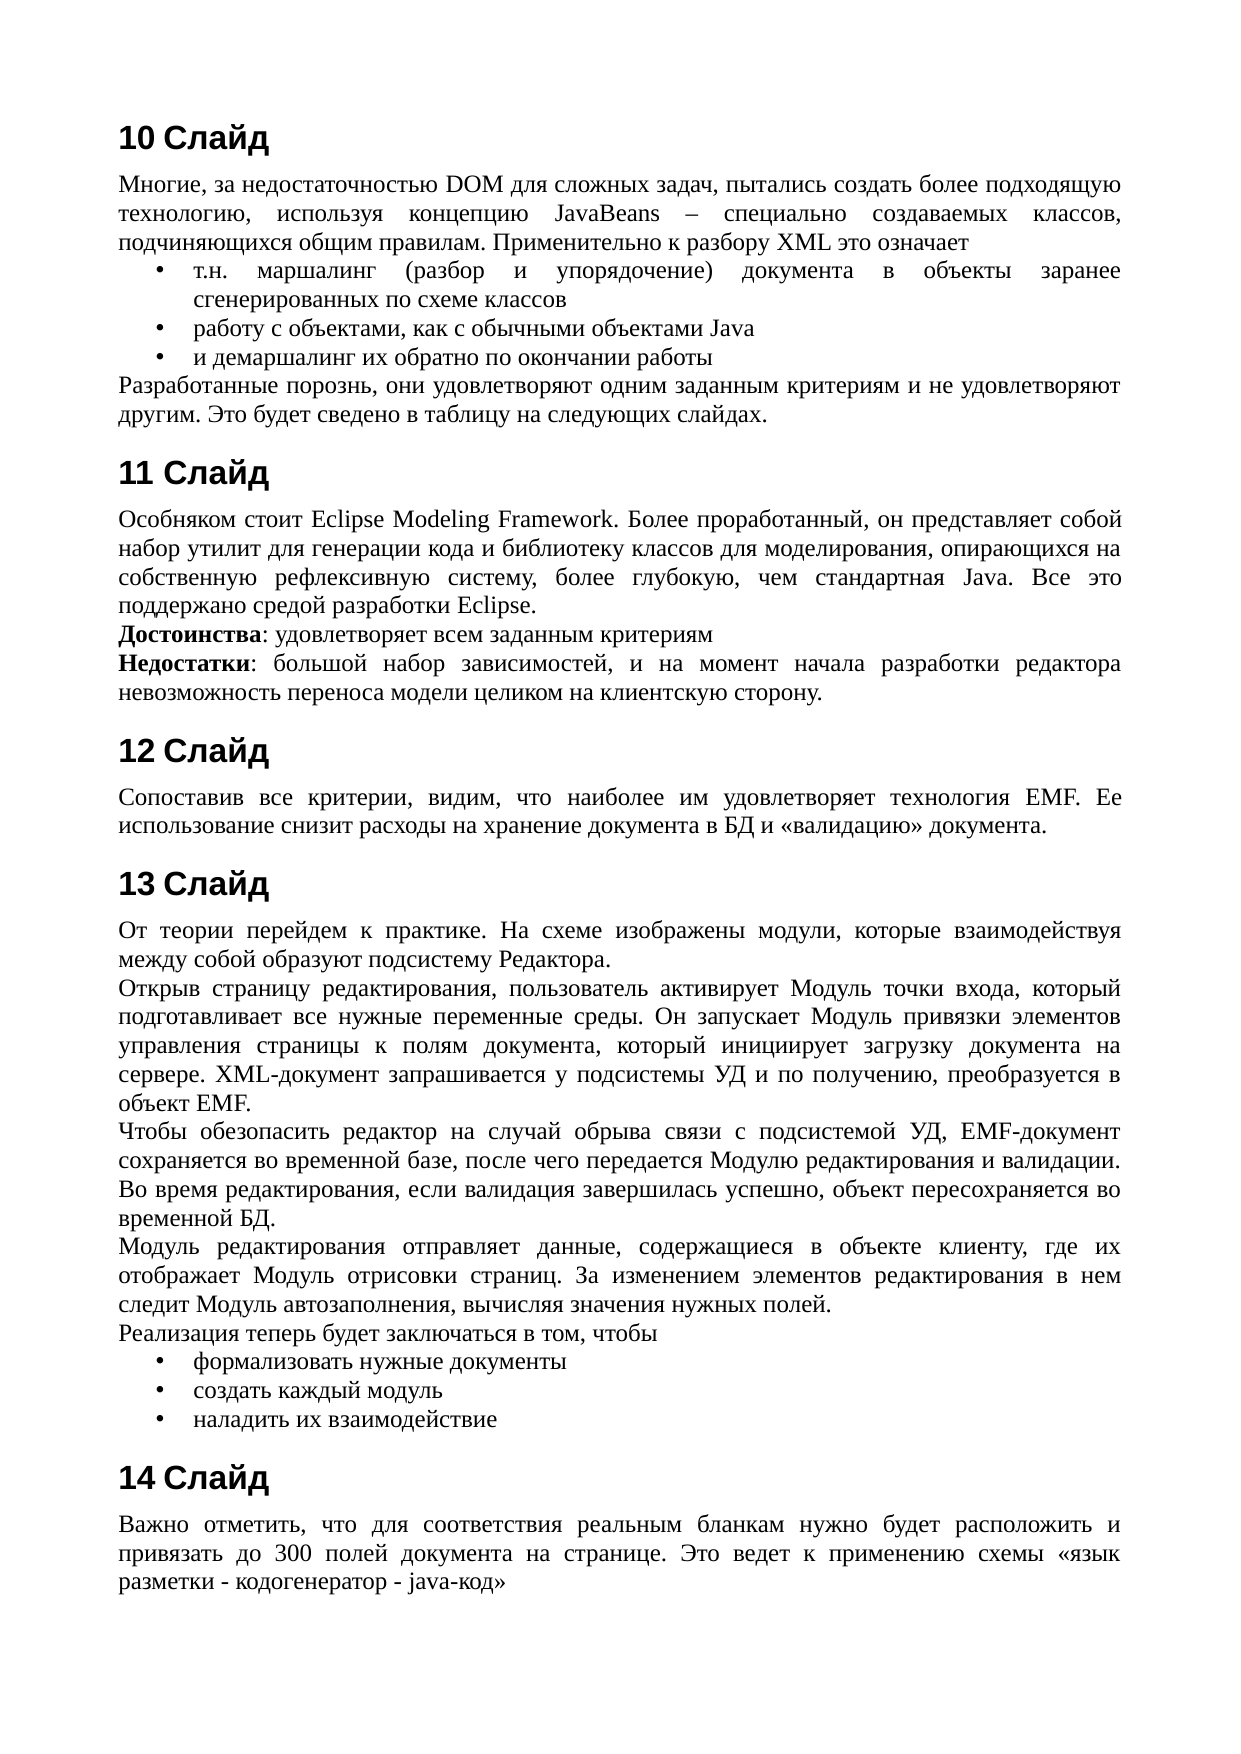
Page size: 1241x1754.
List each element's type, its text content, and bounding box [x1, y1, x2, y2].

text Многие, за недостаточностью DOM для сложных задач, пытались создать более подходящую технологию, используя концепцию JavaBeans – специально создаваемых классов, подчиняющихся общим правилам. Применительно к разбору XML это означает [118, 169, 1122, 256]
text Важно отметить, что для соответствия реальным бланкам нужно будет расположить и привязать до 300 полей документа на странице. Это ведет к применению схемы «язык разметки - кодогенератор - java-код» [118, 1509, 1122, 1595]
text Разработанные порознь, они удовлетворяют одним заданным критериям и не удовлетворяют другим. Это будет сведено в таблицу на следующих слайдах. [118, 371, 1122, 428]
list формализовать нужные документы [156, 1346, 1122, 1375]
list и демаршалинг их обратно по окончании работы [156, 342, 1122, 371]
subtitle Слайд [118, 118, 1122, 157]
text Реализация теперь будет заключаться в том, чтобы [118, 1318, 1122, 1346]
text От теории перейдем к практике. На схеме изображены модули, которые взаимодействуя между собой образуют подсистему Редактора. [118, 915, 1122, 973]
text Модуль редактирования отправляет данные, содержащиеся в объекте клиенту, где их отображает Модуль отрисовки страниц. За изменением элементов редактирования в нем следит Модуль автозаполнения, вычисляя значения нужных полей. [118, 1231, 1122, 1318]
text Открыв страницу редактирования, пользователь активирует Модуль точки входа, который подготавливает все нужные переменные среды. Он запускает Модуль привязки элементов управления страницы к полям документа, который инициирует загрузку документа на сервере. XML-документ запрашивается у подсистемы УД и по получению, преобразуется в объект EMF. [118, 973, 1122, 1116]
list т.н. маршалинг (разбор и упорядочение) документа в объекты заранее сгенерированных по схеме классов [156, 256, 1122, 313]
subtitle Слайд [118, 1458, 1122, 1496]
text Чтобы обезопасить редактор на случай обрыва связи с подсистемой УД, EMF-документ сохраняется во временной базе, после чего передается Модулю редактирования и валидации. Во время редактирования, если валидация завершилась успешно, объект пересохраняется во временной БД. [118, 1116, 1122, 1231]
text Сопоставив все критерии, видим, что наиболее им удовлетворяет технология EMF. Ее использование снизит расходы на хранение документа в БД и «валидацию» документа. [118, 782, 1122, 839]
list работу с объектами, как с обычными объектами Java [156, 313, 1122, 342]
text Недостатки: большой набор зависимостей, и на момент начала разработки редактора невозможность переноса модели целиком на клиентскую сторону. [118, 648, 1122, 705]
subtitle Слайд [118, 864, 1122, 903]
list создать каждый модуль [156, 1375, 1122, 1404]
text Особняком стоит Eclipse Modeling Framework. Более проработанный, он представляет собой набор утилит для генерации кода и библиотеку классов для моделирования, опирающихся на собственную рефлексивную систему, более глубокую, чем стандартная Java. Все это поддержано средой разработки Eclipse. [118, 504, 1122, 619]
subtitle Слайд [118, 453, 1122, 492]
list наладить их взаимодействие [156, 1404, 1122, 1433]
subtitle Слайд [118, 730, 1122, 769]
text Достоинства: удовлетворяет всем заданным критериям [118, 619, 1122, 648]
